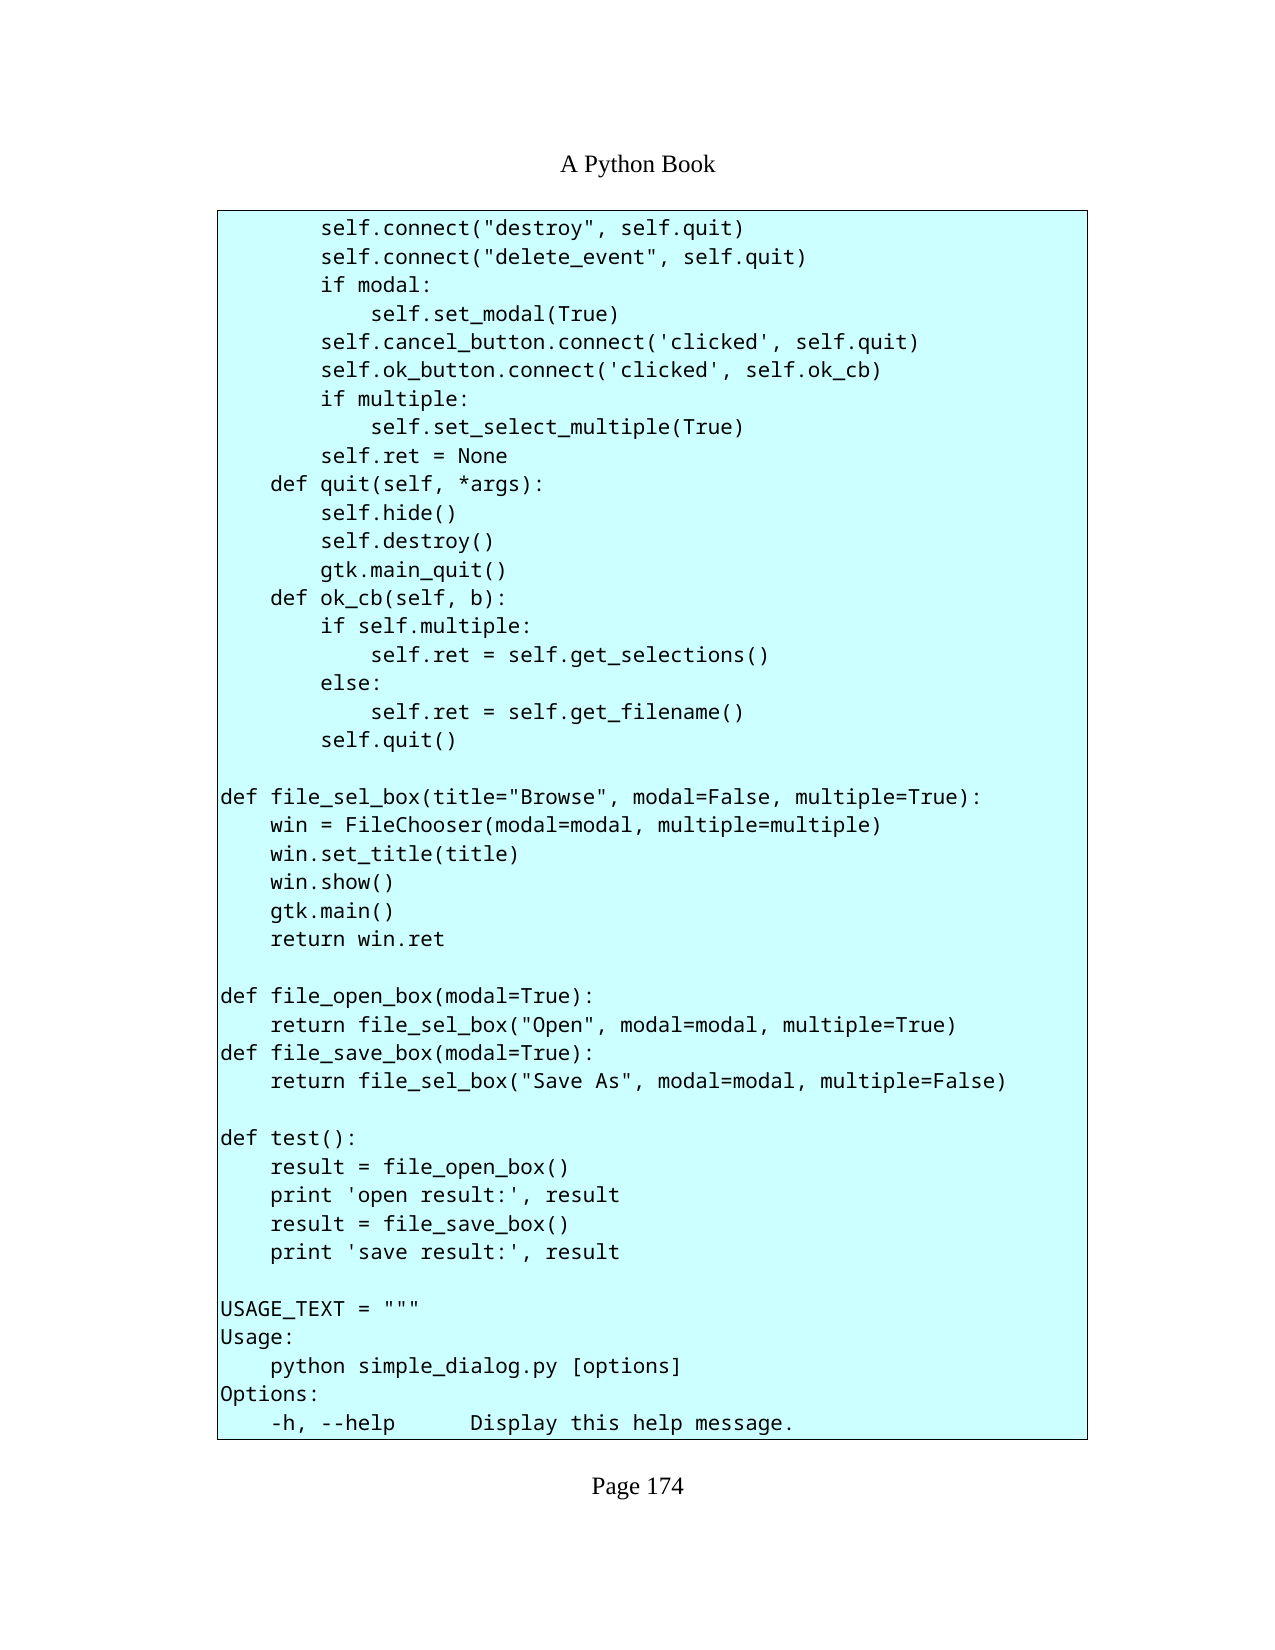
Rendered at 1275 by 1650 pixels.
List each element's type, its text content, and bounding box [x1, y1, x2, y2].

text self.connect("destroy", self.quit) self.connect("delete_event", self.quit) if modal: self.set_modal(True) self.cancel_button.connect('clicked', self.quit) self.ok_button.connect('clicked', self.ok_cb) if multiple: self.set_select_multiple(True) self.ret = None def quit(self, *args): self.hide() self.destroy() gtk.main_quit() def ok_cb(self, b): if self.multiple: self.ret = self.get_selections() else: self.ret = self.get_filename() self.quit() def file_sel_box(title="Browse", modal=False, multiple=True): win = FileChooser(modal=modal, multiple=multiple) win.set_title(title) win.show() gtk.main() return win.ret def file_open_box(modal=True): return file_sel_box("Open", modal=modal, multiple=True) def file_save_box(modal=True): return file_sel_box("Save As", modal=modal, multiple=False) def test(): result = file_open_box() print 'open result:', result result = file_save_box() print 'save result:', result USAGE_TEXT = """ Usage: python simple_dialog.py [options] Options: -h, --help Display this help message. [218, 211, 1087, 1439]
